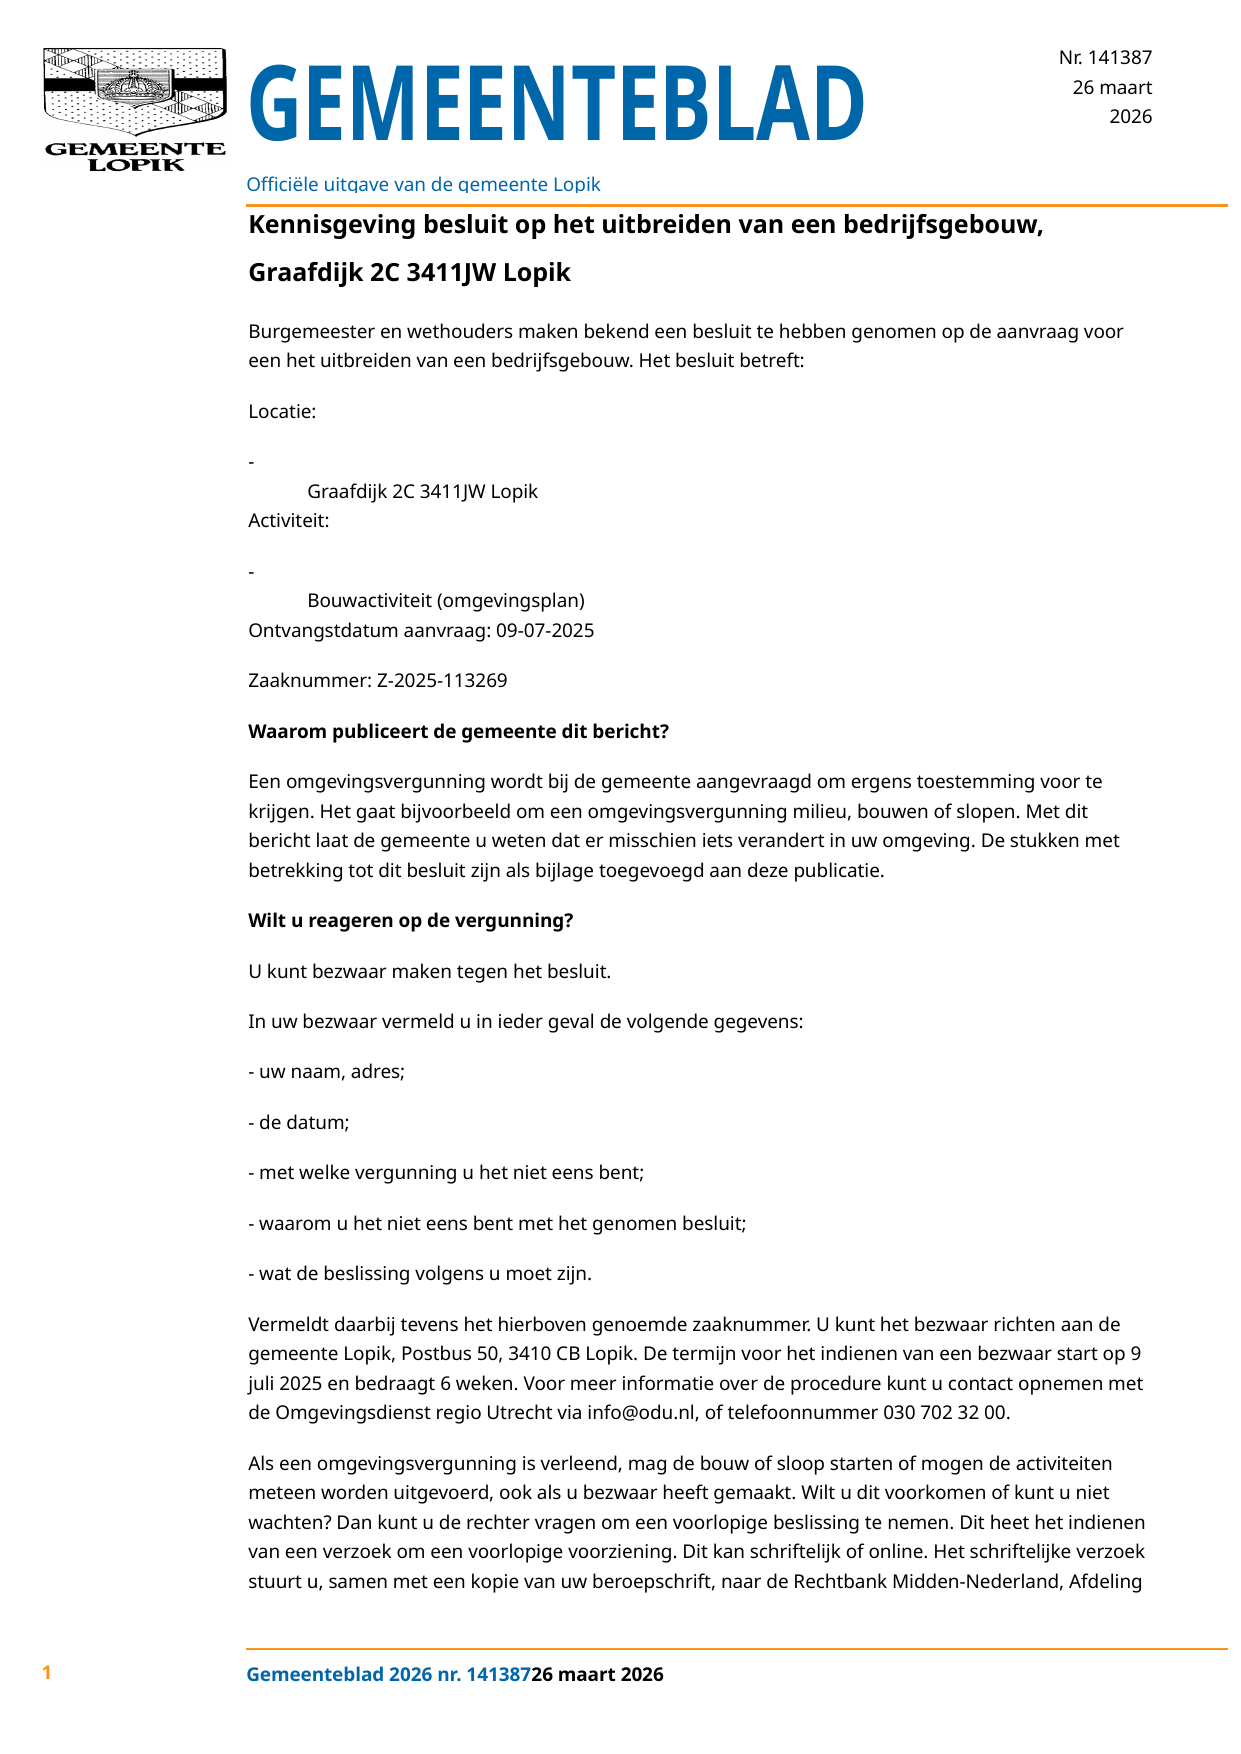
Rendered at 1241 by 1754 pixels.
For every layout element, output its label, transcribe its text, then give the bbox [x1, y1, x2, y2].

text - de datum; [248, 1109, 1152, 1135]
picture [41, 47, 231, 172]
text Als een omgevingsvergunning is verleend, mag de bouw of sloop starten of mogen de activiteiten meteen worden uitgevoerd, ook als u bezwaar heeft gemaakt. Wilt u dit voorkomen of kunt u niet wachten? Dan kunt u de rechter vragen om een voorlopige beslissing te nemen. Dit heet het indienen van een verzoek om een voorlopige voorziening. Dit kan schriftelijk of online. Het schriftelijke verzoek stuurt u, samen met een kopie van uw beroepschrift, naar de Rechtbank Midden-Nederland, Afdeling [248, 1450, 1152, 1594]
text Kennisgeving besluit op het uitbreiden van een bedrijfsgebouw, Graafdijk 2C 3411JW Lopik [248, 207, 1152, 288]
text - uw naam, adres; [248, 1059, 1152, 1084]
text Zaaknummer: Z-2025-113269 [248, 667, 1152, 693]
text U kunt bezwaar maken tegen het besluit. [248, 958, 1152, 984]
text Een omgevingsvergunning wordt bij de gemeente aangevraagd om ergens toestemming voor te krijgen. Het gaat bijvoorbeeld om een omgevingsvergunning milieu, bouwen of slopen. Met dit bericht laat de gemeente u weten dat er misschien iets verandert in uw omgeving. De stukken met betrekking tot dit besluit zijn als bijlage toegevoegd aan deze publicatie. [248, 768, 1152, 883]
text Ontvangstdatum aanvraag: 09-07-2025 [248, 617, 1152, 643]
list Bouwactiviteit (omgevingsplan) [248, 587, 1152, 613]
text Vermeldt daarbij tevens het hierboven genoemde zaaknummer. U kunt het bezwaar richten aan de gemeente Lopik, Postbus 50, 3410 CB Lopik. De termijn voor het indienen van een bezwaar start op 9 juli 2025 en bedraagt 6 weken. Voor meer informatie over de procedure kunt u contact opnemen met de Omgevingsdienst regio Utrecht via info@odu.nl, of telefoonnummer 030 702 32 00. [248, 1311, 1152, 1425]
text - met welke vergunning u het niet eens bent; [248, 1159, 1152, 1185]
text Wilt u reageren op de vergunning? [248, 907, 1152, 933]
text In uw bezwaar vermeld u in ieder geval de volgende gegevens: [248, 1008, 1152, 1034]
text Locatie: [248, 398, 1152, 424]
list Graafdijk 2C 3411JW Lopik [248, 478, 1152, 504]
text Activiteit: [248, 507, 1152, 533]
text Waarom publiceert de gemeente dit bericht? [248, 718, 1152, 744]
text Burgemeester en wethouders maken bekend een besluit te hebben genomen op de aanvraag voor een het uitbreiden van een bedrijfsgebouw. Het besluit betreft: [248, 318, 1152, 373]
text - wat de beslissing volgens u moet zijn. [248, 1260, 1152, 1286]
text - waarom u het niet eens bent met het genomen besluit; [248, 1210, 1152, 1236]
